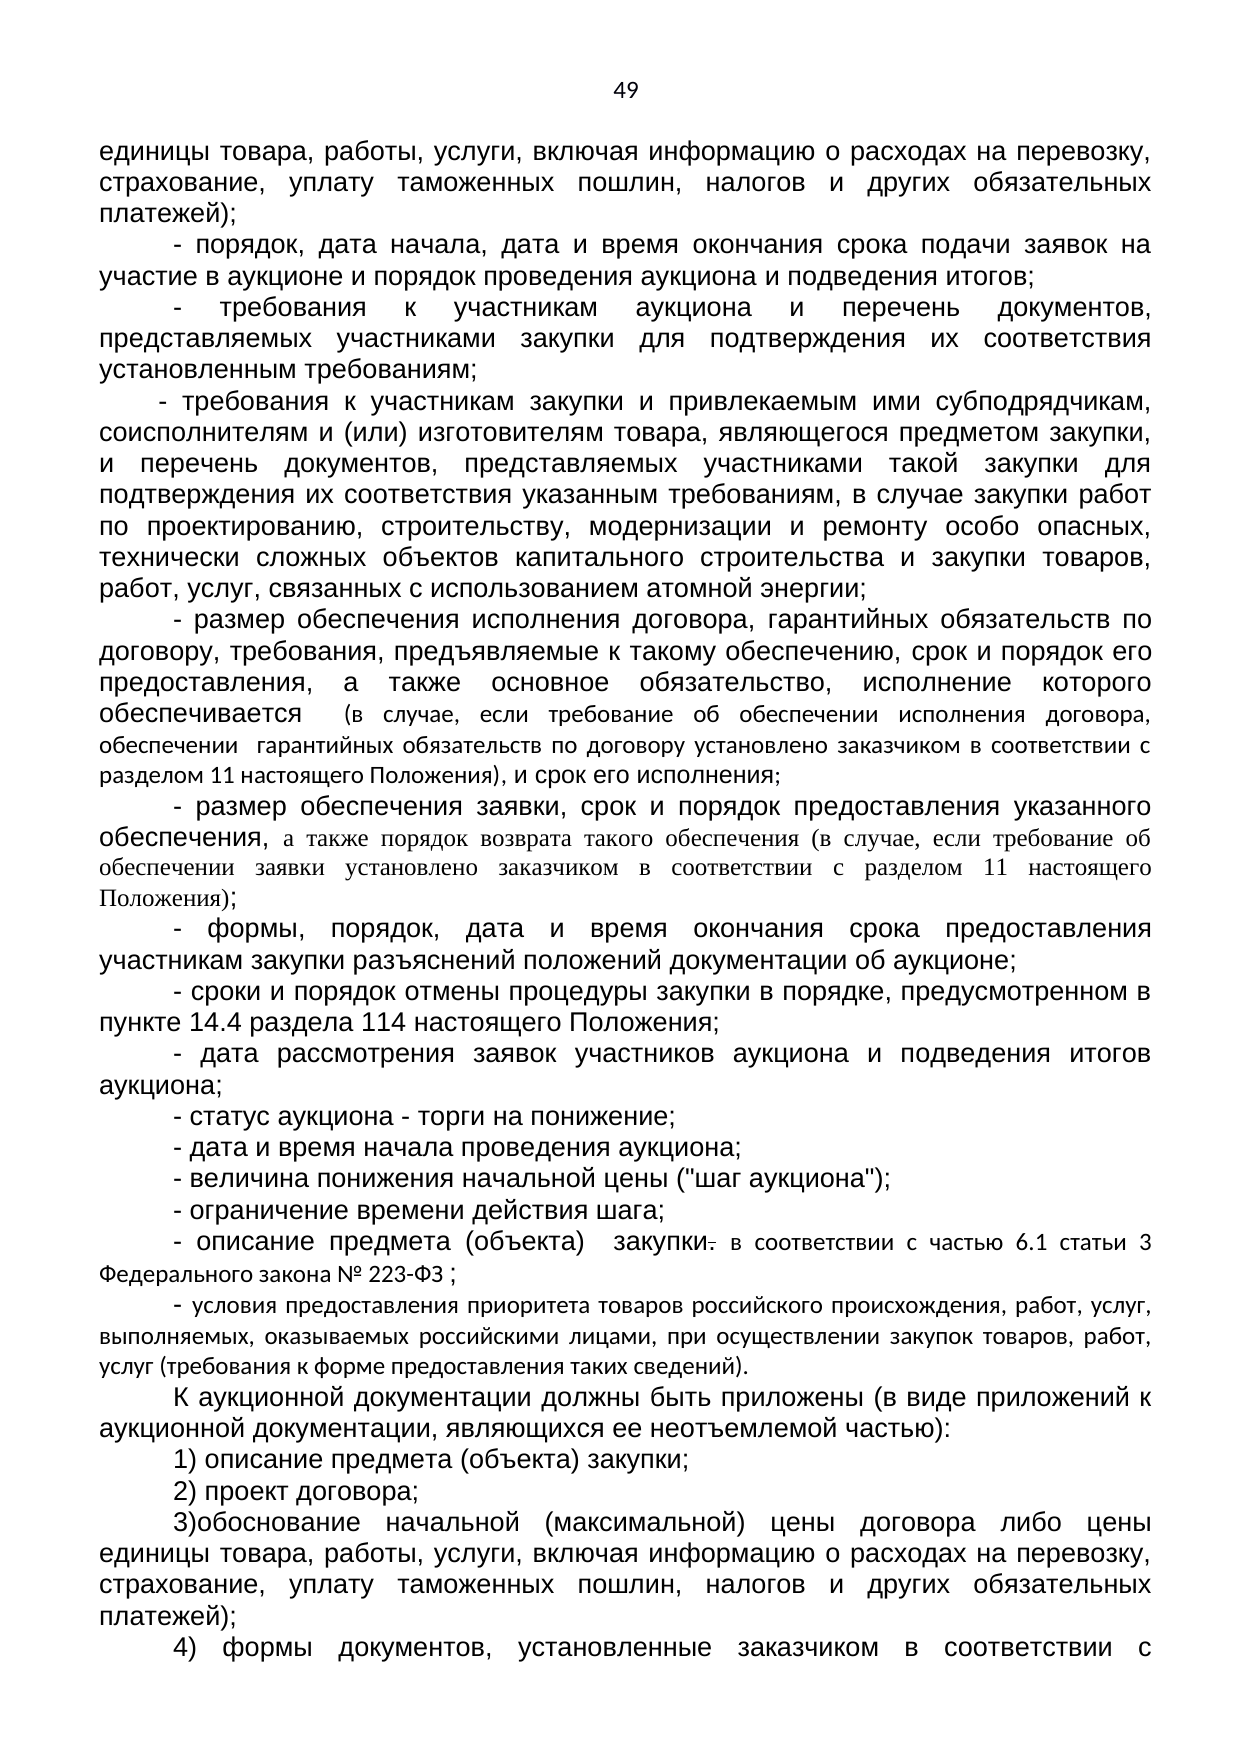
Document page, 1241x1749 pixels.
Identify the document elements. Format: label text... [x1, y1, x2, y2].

text - формы, порядок, дата и время окончания срока предоставления участникам закупки разъяснений положений документации об аукционе; [99, 912, 1152, 975]
text - размер обеспечения исполнения договора, гарантийных обязательств по договору, требования, предъявляемые к такому обеспечению, срок и порядок его предоставления, а также основное обязательство, исполнение которого обеспечивается (в случае, если требование об обеспечении исполнения договора, обеспечении гарантийных обязательств по договору установлено заказчиком в соответствии с разделом 11 настоящего Положения), и срок его исполнения; [99, 603, 1152, 790]
text 4) формы документов, установленные заказчиком в соответствии с [99, 1631, 1152, 1662]
text - величина понижения начальной цены ("шаг аукциона"); [99, 1162, 1152, 1194]
text - требования к участникам аукциона и перечень документов, представляемых участниками закупки для подтверждения их соответствия установленным требованиям; [99, 291, 1152, 385]
text - дата и время начала проведения аукциона; [99, 1131, 1152, 1162]
text - условия предоставления приоритета товаров российского происхождения, работ, услуг, выполняемых, оказываемых российскими лицами, при осуществлении закупок товаров, работ, услуг (требования к форме предоставления таких сведений). [99, 1288, 1152, 1381]
text - размер обеспечения заявки, срок и порядок предоставления указанного обеспечения, а также порядок возврата такого обеспечения (в случае, если требование об обеспечении заявки установлено заказчиком в соответствии с разделом 11 настоящего Положения); [99, 790, 1152, 912]
text 2) проект договора; [99, 1475, 1152, 1506]
text - требования к участникам закупки и привлекаемым ими субподрядчикам, соисполнителям и (или) изготовителям товара, являющегося предметом закупки, и перечень документов, представляемых участниками такой закупки для подтверждения их соответствия указанным требованиям, в случае закупки работ по проектированию, строительству, модернизации и ремонту особо опасных, технически сложных объектов капитального строительства и закупки товаров, работ, услуг, связанных с использованием атомной энергии; [99, 385, 1152, 603]
text - сроки и порядок отмены процедуры закупки в порядке, предусмотренном в пункте 14.4 раздела 114 настоящего Положения; [99, 975, 1152, 1037]
text К аукционной документации должны быть приложены (в виде приложений к аукционной документации, являющихся ее неотъемлемой частью): [99, 1381, 1152, 1443]
text единицы товара, работы, услуги, включая информацию о расходах на перевозку, страхование, уплату таможенных пошлин, налогов и других обязательных платежей); [99, 135, 1152, 228]
text - дата рассмотрения заявок участников аукциона и подведения итогов аукциона; [99, 1037, 1152, 1100]
text 3)обоснование начальной (максимальной) цены договора либо цены единицы товара, работы, услуги, включая информацию о расходах на перевозку, страхование, уплату таможенных пошлин, налогов и других обязательных платежей); [99, 1506, 1152, 1631]
text - статус аукциона - торги на понижение; [99, 1100, 1152, 1131]
text 1) описание предмета (объекта) закупки; [99, 1443, 1152, 1475]
text - порядок, дата начала, дата и время окончания срока подачи заявок на участие в аукционе и порядок проведения аукциона и подведения итогов; [99, 228, 1152, 291]
text - описание предмета (объекта) закупки. в соответствии с частью 6.1 статьи 3 Федерального закона № 223-ФЗ ; [99, 1225, 1152, 1288]
text - ограничение времени действия шага; [99, 1194, 1152, 1225]
